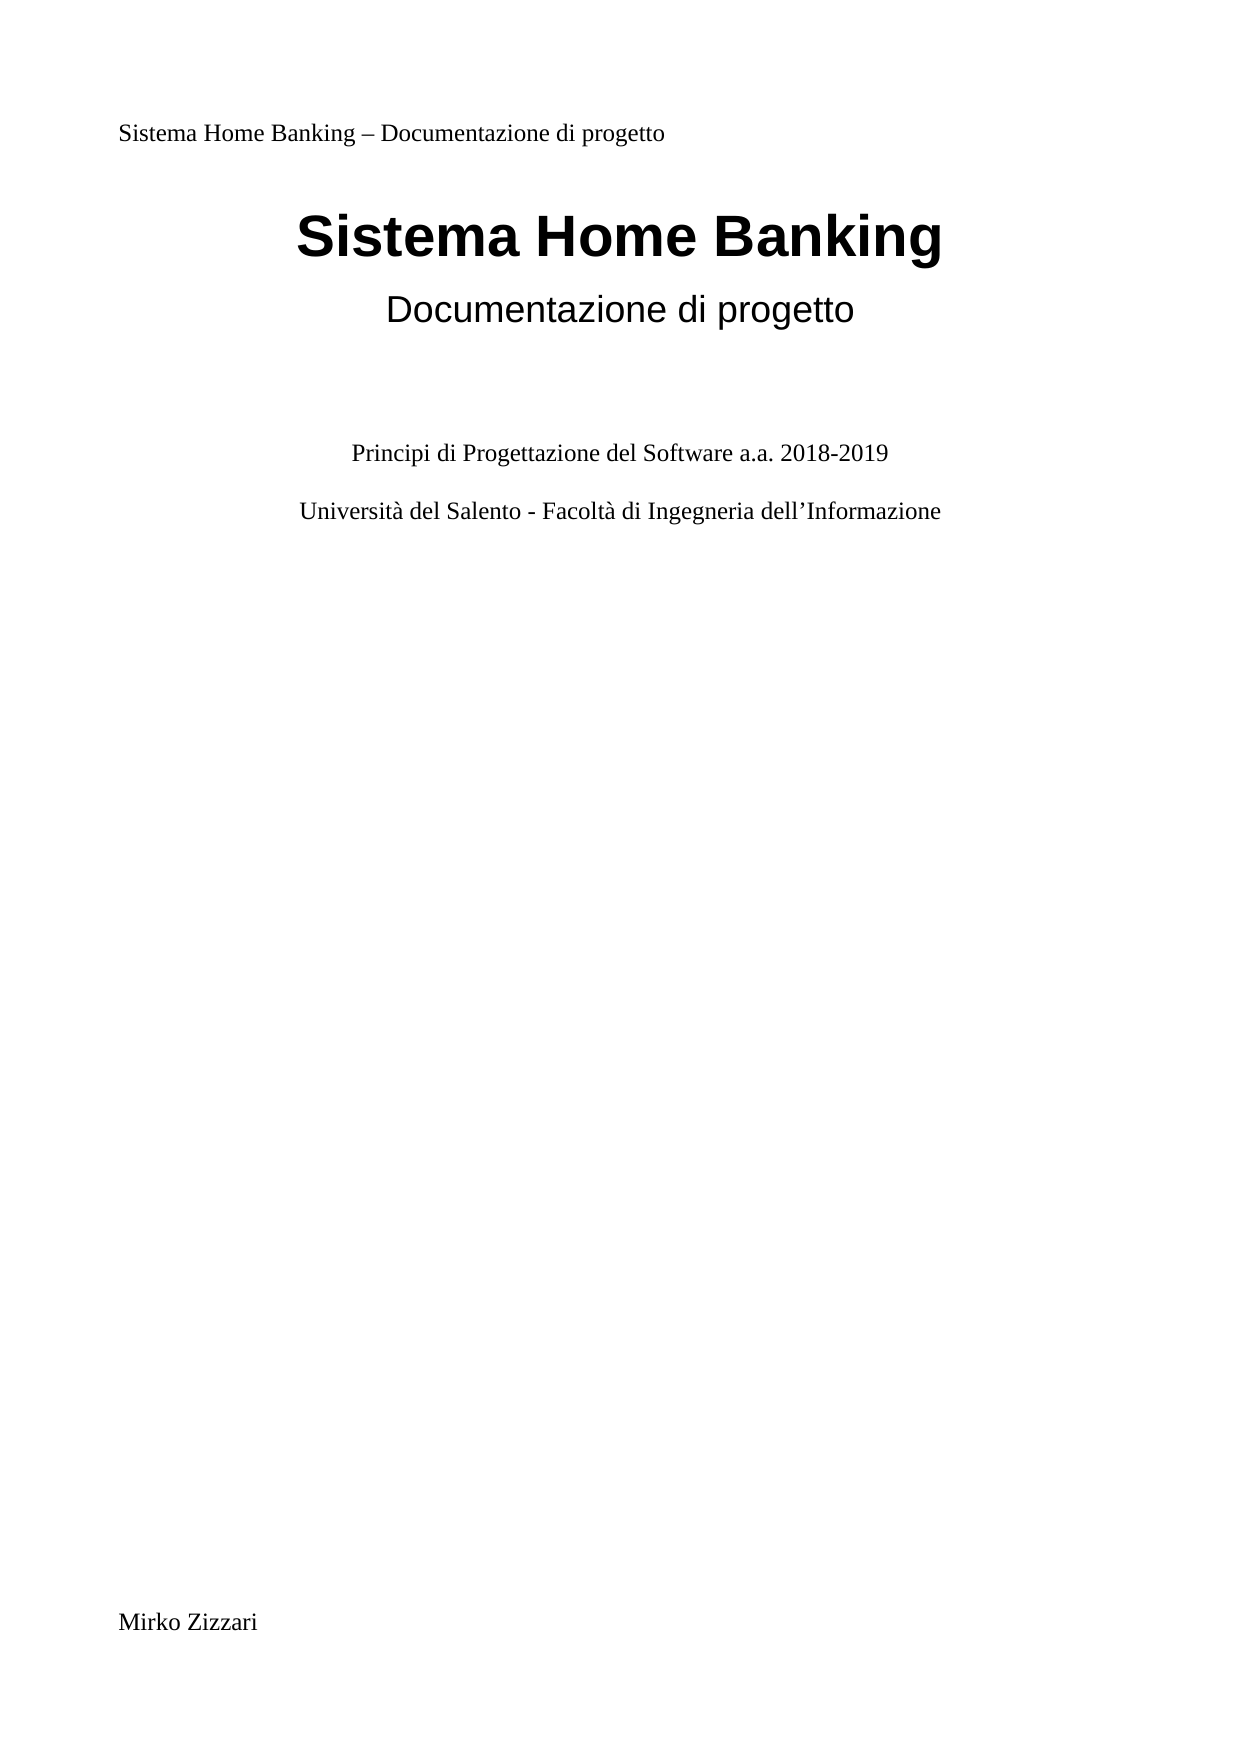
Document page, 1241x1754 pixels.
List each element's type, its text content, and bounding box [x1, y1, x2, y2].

title Sistema Home Banking [118, 201, 1122, 268]
text Università del Salento - Facoltà di Ingegneria dell’Informazione [177, 496, 1063, 525]
text Principi di Progettazione del Software a.a. 2018-2019 [177, 438, 1063, 467]
subtitle Documentazione di progetto [118, 287, 1122, 330]
